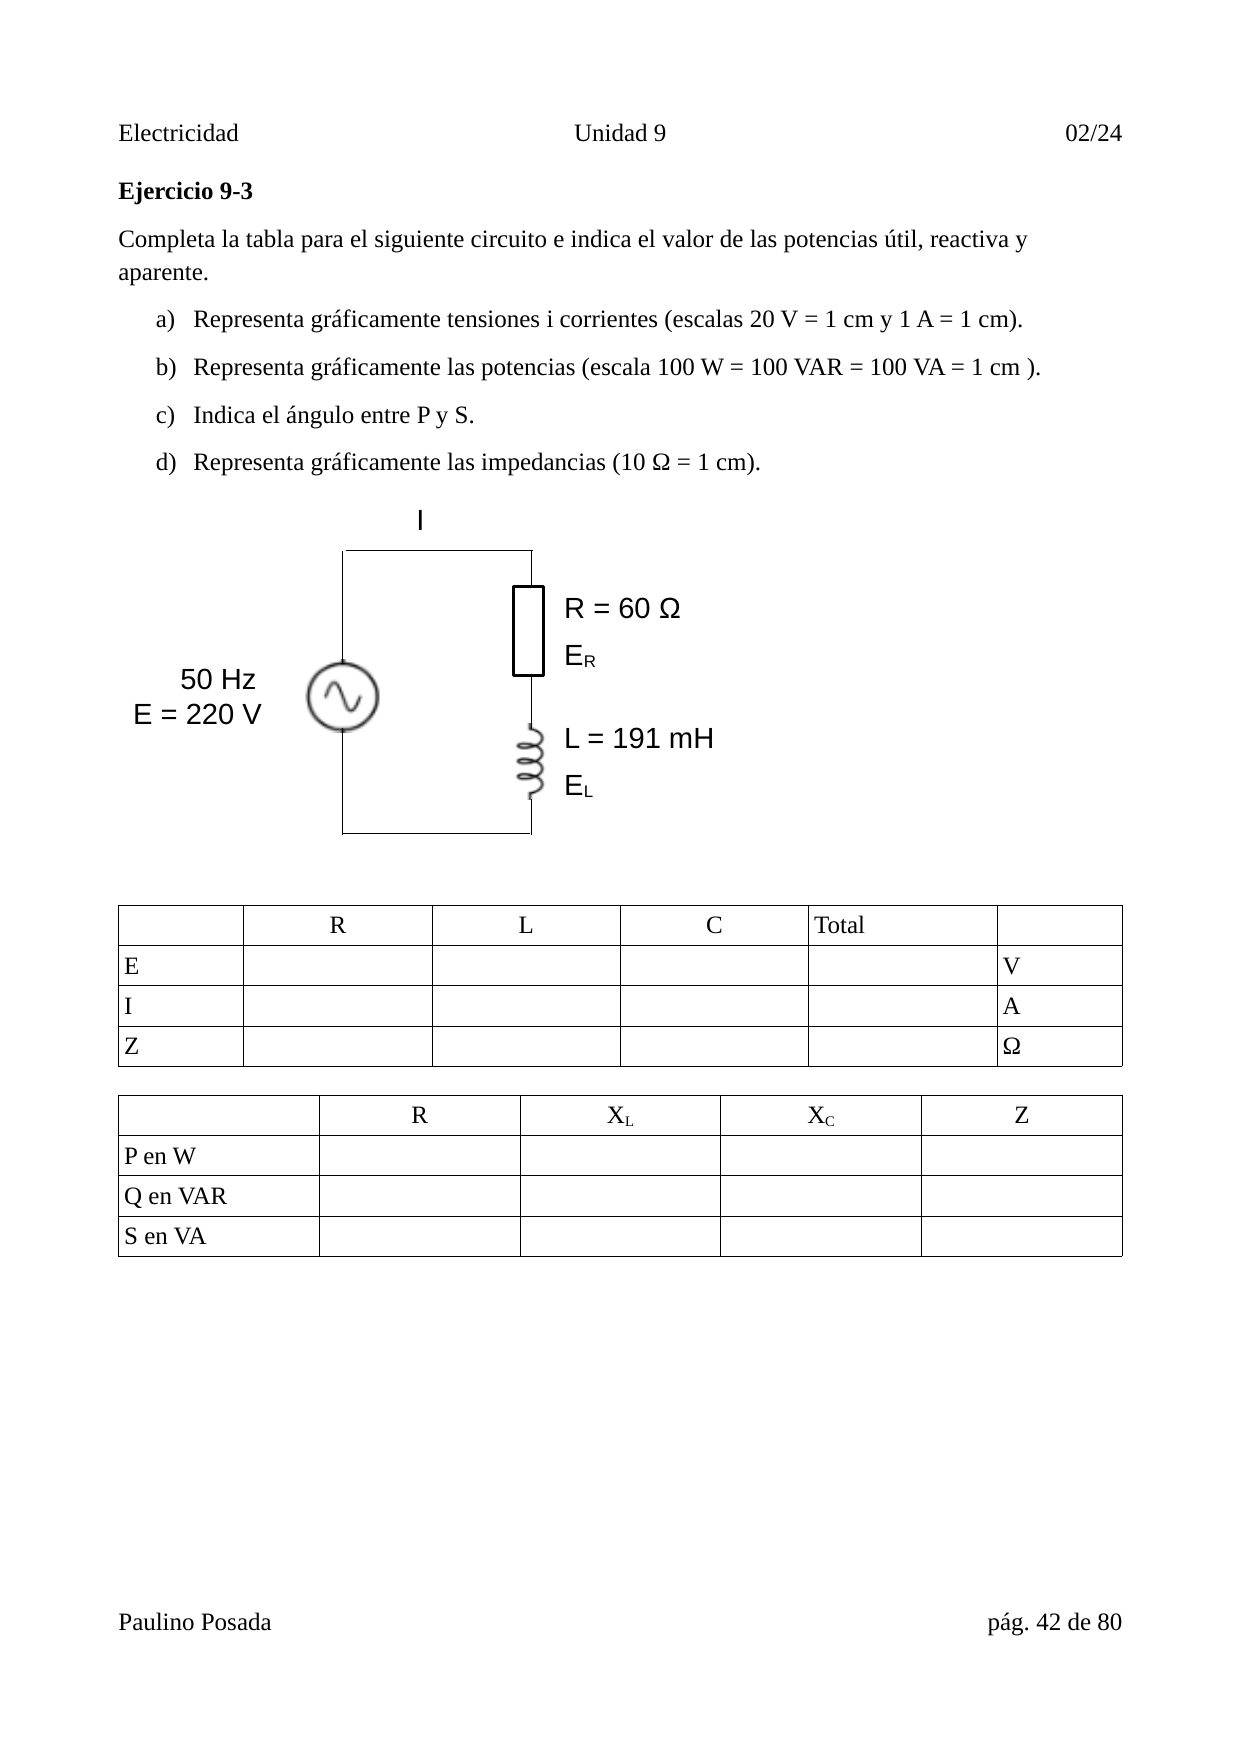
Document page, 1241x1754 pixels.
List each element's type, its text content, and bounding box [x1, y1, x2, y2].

text Ejercicio 9-3 [118, 176, 1122, 205]
table_cell [320, 1217, 520, 1256]
list Representa gráficamente las potencias (escala 100 W = 100 VAR = 100 VA = 1 cm ). [156, 352, 1122, 381]
table_cell [809, 946, 997, 985]
table_cell [621, 946, 808, 985]
table_header Z [922, 1096, 1122, 1135]
text Completa la tabla para el siguiente circuito e indica el valor de las potencias útil, reactiva y aparente. [118, 224, 1122, 286]
table_cell A [998, 986, 1122, 1026]
table_cell P en W [119, 1136, 319, 1175]
list Representa gráficamente las impedancias (10 Ω = 1 cm). [156, 447, 1122, 476]
table_header Total [809, 906, 997, 945]
table_cell [244, 1027, 432, 1066]
table_cell [521, 1217, 720, 1256]
table_header [119, 1096, 319, 1135]
table_cell V [998, 946, 1122, 985]
table_header XC [721, 1096, 921, 1135]
list Representa gráficamente tensiones i corrientes (escalas 20 V = 1 cm y 1 A = 1 cm). [156, 304, 1122, 333]
table_cell [922, 1136, 1122, 1175]
table_header C [621, 906, 808, 945]
table_cell [433, 946, 620, 985]
table_cell [433, 1027, 620, 1066]
table_cell [721, 1136, 921, 1175]
table_cell [521, 1136, 720, 1175]
table_header R [320, 1096, 520, 1135]
table_cell [320, 1176, 520, 1216]
list Indica el ángulo entre P y S. [156, 400, 1122, 428]
table_cell [244, 946, 432, 985]
table_cell [922, 1217, 1122, 1256]
table_cell [809, 986, 997, 1026]
table_cell [809, 1027, 997, 1066]
table_cell [521, 1176, 720, 1216]
table_cell [244, 986, 432, 1026]
table_header [119, 906, 243, 945]
table_cell [621, 1027, 808, 1066]
table_header R [244, 906, 432, 945]
table_cell [721, 1217, 921, 1256]
picture [509, 723, 547, 800]
table_header L [433, 906, 620, 945]
table_header XL [521, 1096, 720, 1135]
table_cell S en VA [119, 1217, 319, 1256]
table_cell I [119, 986, 243, 1026]
table_cell E [119, 946, 243, 985]
table_cell Ω [998, 1027, 1122, 1066]
table_cell Q en VAR [119, 1176, 319, 1216]
picture [304, 659, 382, 733]
table_cell [320, 1136, 520, 1175]
table_cell [922, 1176, 1122, 1216]
table_cell [433, 986, 620, 1026]
table_header [998, 906, 1122, 945]
table_cell [721, 1176, 921, 1216]
table_cell [621, 986, 808, 1026]
table_cell Z [119, 1027, 243, 1066]
